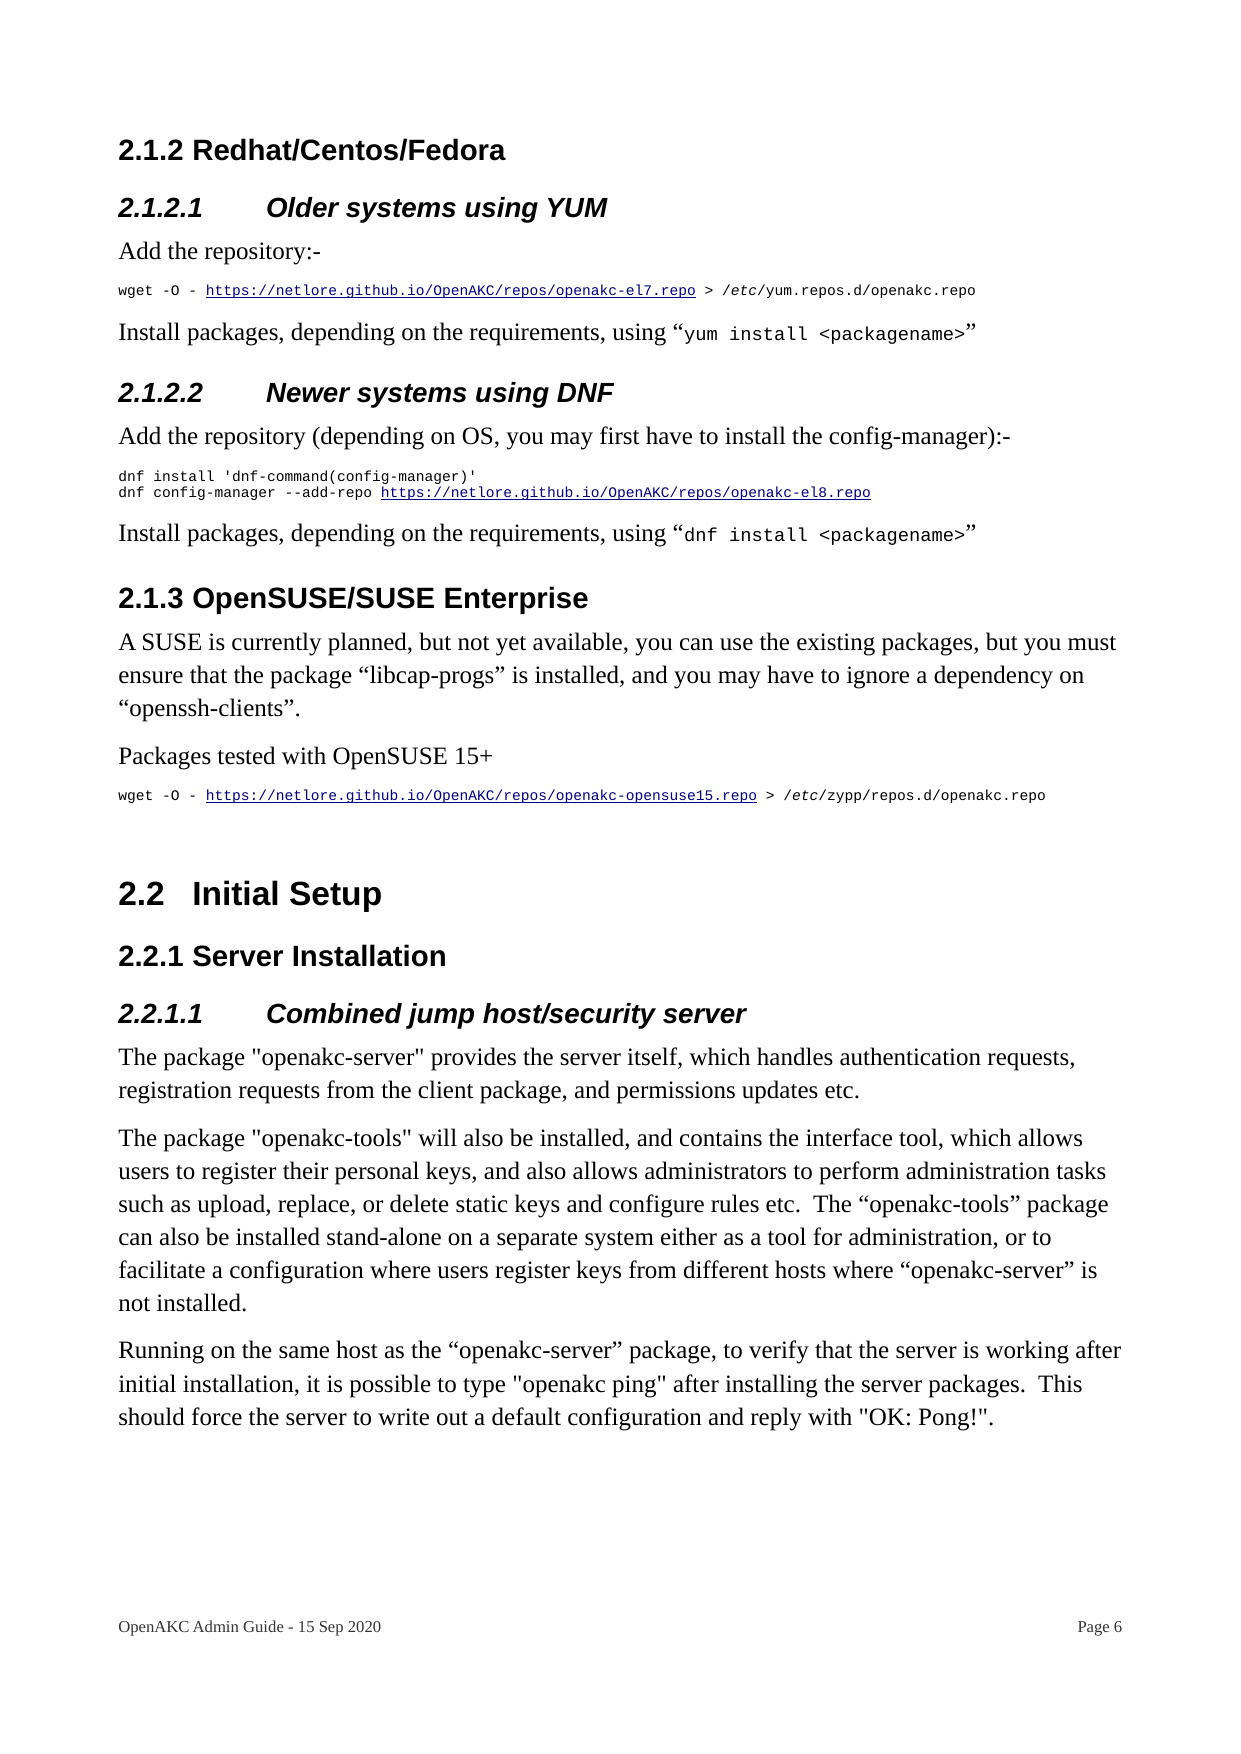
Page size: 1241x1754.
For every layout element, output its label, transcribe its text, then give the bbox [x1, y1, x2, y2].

subtitle 2.2.1.1 Combined jump host/security server [118, 998, 1122, 1030]
text The package "openakc-tools" will also be installed, and contains the interface tool, which allows users to register their personal keys, and also allows administrators to perform administration tasks such as upload, replace, or delete static keys and configure rules etc. The “openakc-tools” package can also be installed stand-alone on a separate system either as a tool for administration, or to facilitate a configuration where users register keys from different hosts where “openakc-server” is not installed. [118, 1123, 1122, 1317]
subtitle 2.2 Initial Setup [118, 873, 1122, 912]
subtitle 2.1.2.1 Older systems using YUM [118, 191, 1122, 223]
text Install packages, depending on the requirements, using “yum install <packagename>” [118, 317, 1122, 346]
subtitle 2.1.2 Redhat/Centos/Fedora [118, 133, 1122, 166]
subtitle 2.1.3 OpenSUSE/SUSE Enterprise [118, 581, 1122, 615]
text dnf install 'dnf-command(config-manager)' [118, 469, 1122, 485]
subtitle 2.1.2.2 Newer systems using DNF [118, 377, 1122, 409]
text A SUSE is currently planned, but not yet available, you can use the existing packages, but you must ensure that the package “libcap-progs” is installed, and you may have to ignore a dependency on “openssh-clients”. [118, 627, 1122, 722]
text wget -O - https://netlore.github.io/OpenAKC/repos/openakc-opensuse15.repo > /etc/zypp/repos.d/openakc.repo [118, 788, 1122, 805]
subtitle 2.2.1 Server Installation [118, 939, 1122, 973]
text Add the repository (depending on OS, you may first have to install the config-manager):- [118, 421, 1122, 450]
text Add the repository:- [118, 236, 1122, 264]
text Running on the same host as the “openakc-server” package, to verify that the server is working after initial installation, it is possible to type "openakc ping" after installing the server packages. This should force the server to write out a default configuration and reply with "OK: Pong!". [118, 1336, 1122, 1430]
text Packages tested with OpenSUSE 15+ [118, 741, 1122, 769]
text wget -O - https://netlore.github.io/OpenAKC/repos/openakc-el7.repo > /etc/yum.repos.d/openakc.repo [118, 283, 1122, 300]
text dnf config-manager --add-repo https://netlore.github.io/OpenAKC/repos/openakc-el8.repo [118, 485, 1122, 502]
text Install packages, depending on the requirements, using “dnf install <packagename>” [118, 518, 1122, 547]
text The package "openakc-server" provides the server itself, which handles authentication requests, registration requests from the client package, and permissions updates etc. [118, 1042, 1122, 1104]
